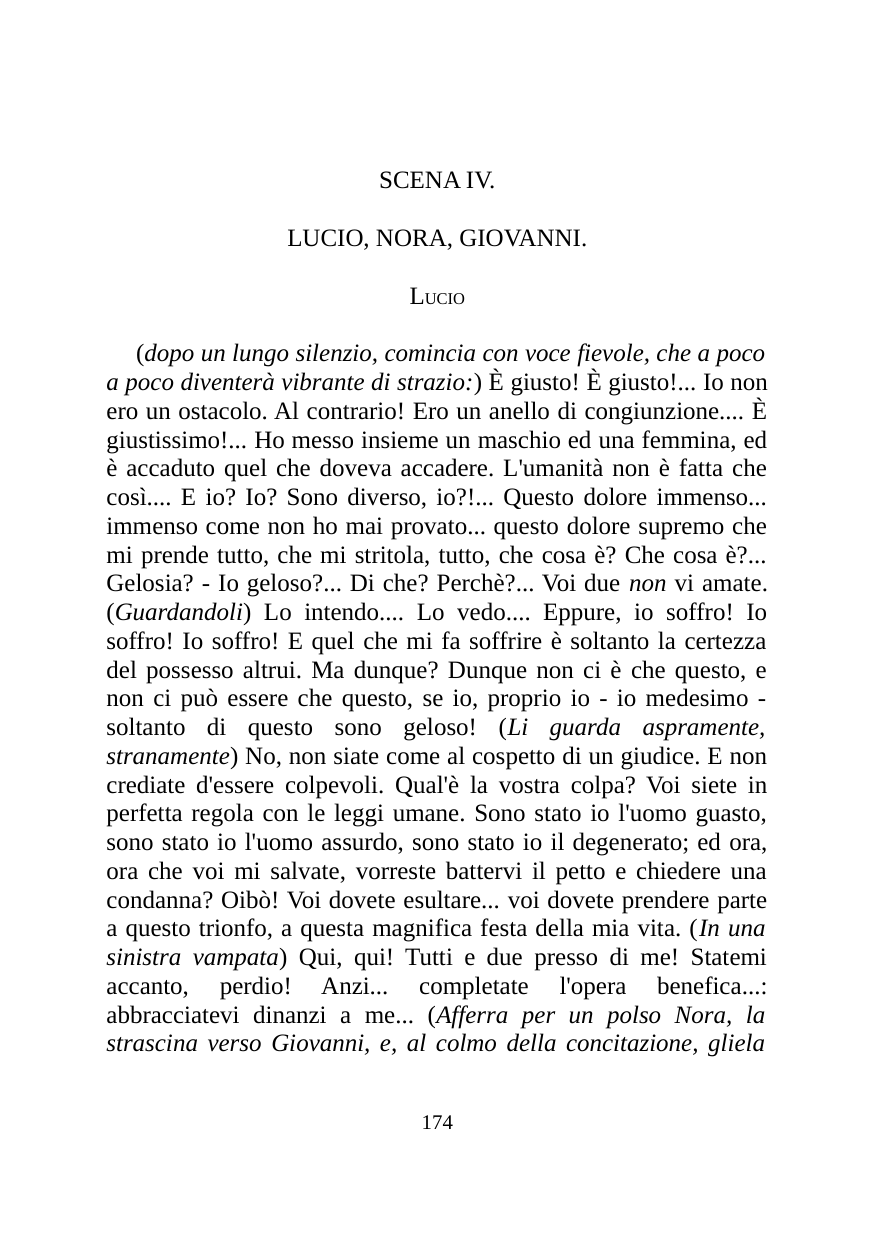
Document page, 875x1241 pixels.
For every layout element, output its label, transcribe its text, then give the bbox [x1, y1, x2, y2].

subtitle SCENA IV. [106, 165, 768, 194]
text LUCIO, NORA, GIOVANNI. [106, 223, 768, 252]
text Lucio [106, 281, 768, 310]
text (dopo un lungo silenzio, comincia con voce fievole, che a poco a poco diventerà vibrante di strazio:) È giusto! È giusto!... Io non ero un ostacolo. Al contrario! Ero un anello di congiunzione.... È giustissimo!... Ho messo insieme un maschio ed una femmina, ed è accaduto quel che doveva accadere. L'umanità non è fatta che così.... E io? Io? Sono diverso, io?!... Questo dolore immenso... immenso come non ho mai provato... questo dolore supremo che mi prende tutto, che mi stritola, tutto, che cosa è? Che cosa è?... Gelosia? - Io geloso?... Di che? Perchè?... Voi due non vi amate. (Guardandoli) Lo intendo.... Lo vedo.... Eppure, io soffro! Io soffro! Io soffro! E quel che mi fa soffrire è soltanto la certezza del possesso altrui. Ma dunque? Dunque non ci è che questo, e non ci può essere che questo, se io, proprio io - io medesimo - soltanto di questo sono geloso! (Li guarda aspramente, stranamente) No, non siate come al cospetto di un giudice. E non crediate d'essere colpevoli. Qual'è la vostra colpa? Voi siete in perfetta regola con le leggi umane. Sono stato io l'uomo guasto, sono stato io l'uomo assurdo, sono stato io il degenerato; ed ora, ora che voi mi salvate, vorreste battervi il petto e chiedere una condanna? Oibò! Voi dovete esultare... voi dovete prendere parte a questo trionfo, a questa magnifica festa della mia vita. (In una sinistra vampata) Qui, qui! Tutti e due presso di me! Statemi accanto, perdio! Anzi... completate l'opera benefica...: abbracciatevi dinanzi a me... (Afferra per un polso Nora, la strascina verso Giovanni, e, al colmo della concitazione, gliela [106, 338, 768, 1057]
